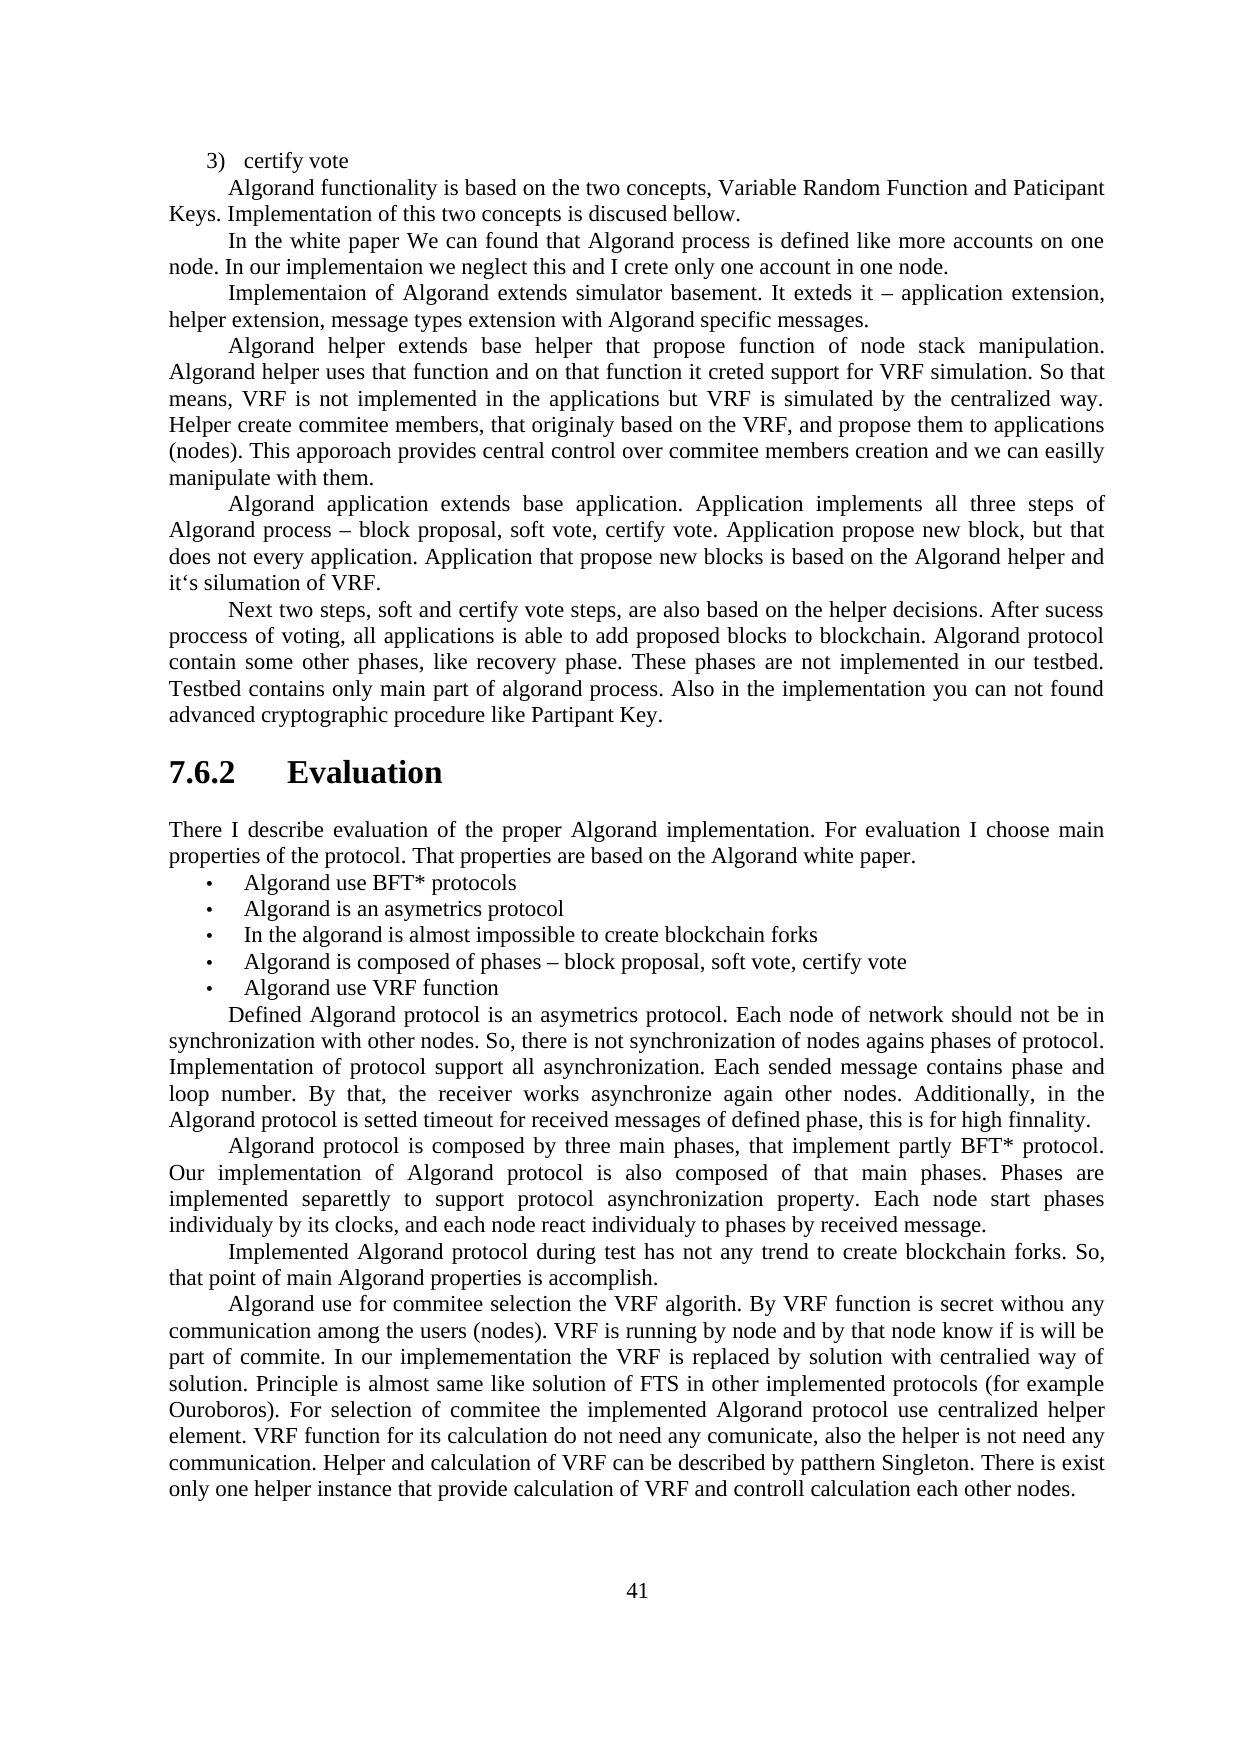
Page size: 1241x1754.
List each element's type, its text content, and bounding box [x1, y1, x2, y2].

subtitle Evaluation [169, 752, 1106, 791]
text There I describe evaluation of the proper Algorand implementation. For evaluation I choose main properties of the protocol. That properties are based on the Algorand white paper. [169, 816, 1106, 869]
list Algorand use BFT* protocols [206, 869, 1106, 895]
text Implementaion of Algorand extends simulator basement. It exteds it – application extension, helper extension, message types extension with Algorand specific messages. [169, 279, 1106, 332]
list Algorand is composed of phases – block proposal, soft vote, certify vote [206, 948, 1106, 974]
list certify vote [206, 148, 1106, 174]
text Algorand protocol is composed by three main phases, that implement partly BFT* protocol. Our implementation of Algorand protocol is also composed of that main phases. Phases are implemented separettly to support protocol asynchronization property. Each node start phases individualy by its clocks, and each node react individualy to phases by received message. [169, 1132, 1106, 1238]
list Algorand is an asymetrics protocol [206, 895, 1106, 922]
text Algorand helper extends base helper that propose function of node stack manipulation. Algorand helper uses that function and on that function it creted support for VRF simulation. So that means, VRF is not implemented in the applications but VRF is simulated by the centralized way. Helper create commitee members, that originaly based on the VRF, and propose them to applications (nodes). This apporoach provides central control over commitee members creation and we can easilly manipulate with them. [169, 332, 1106, 490]
text In the white paper We can found that Algorand process is defined like more accounts on one node. In our implementaion we neglect this and I crete only one account in one node. [169, 227, 1106, 279]
text Implemented Algorand protocol during test has not any trend to create blockchain forks. So, that point of main Algorand properties is accomplish. [169, 1238, 1106, 1291]
list Algorand use VRF function [206, 974, 1106, 1001]
text Algorand application extends base application. Application implements all three steps of Algorand process – block proposal, soft vote, certify vote. Application propose new block, but that does not every application. Application that propose new blocks is based on the Algorand helper and it‘s silumation of VRF. [169, 490, 1106, 596]
text Defined Algorand protocol is an asymetrics protocol. Each node of network should not be in synchronization with other nodes. So, there is not synchronization of nodes agains phases of protocol. Implementation of protocol support all asynchronization. Each sended message contains phase and loop number. By that, the receiver works asynchronize again other nodes. Additionally, in the Algorand protocol is setted timeout for received messages of defined phase, this is for high finnality. [169, 1001, 1106, 1132]
list In the algorand is almost impossible to create blockchain forks [206, 922, 1106, 948]
text Algorand functionality is based on the two concepts, Variable Random Function and Paticipant Keys. Implementation of this two concepts is discused bellow. [169, 174, 1106, 227]
text Next two steps, soft and certify vote steps, are also based on the helper decisions. After sucess proccess of voting, all applications is able to add proposed blocks to blockchain. Algorand protocol contain some other phases, like recovery phase. These phases are not implemented in our testbed. Testbed contains only main part of algorand process. Also in the implementation you can not found advanced cryptographic procedure like Partipant Key. [169, 596, 1106, 727]
text Algorand use for commitee selection the VRF algorith. By VRF function is secret withou any communication among the users (nodes). VRF is running by node and by that node know if is will be part of commite. In our implemementation the VRF is replaced by solution with centralied way of solution. Principle is almost same like solution of FTS in other implemented protocols (for example Ouroboros). For selection of commitee the implemented Algorand protocol use centralized helper element. VRF function for its calculation do not need any comunicate, also the helper is not need any communication. Helper and calculation of VRF can be described by patthern Singleton. There is exist only one helper instance that provide calculation of VRF and controll calculation each other nodes. [169, 1291, 1106, 1501]
